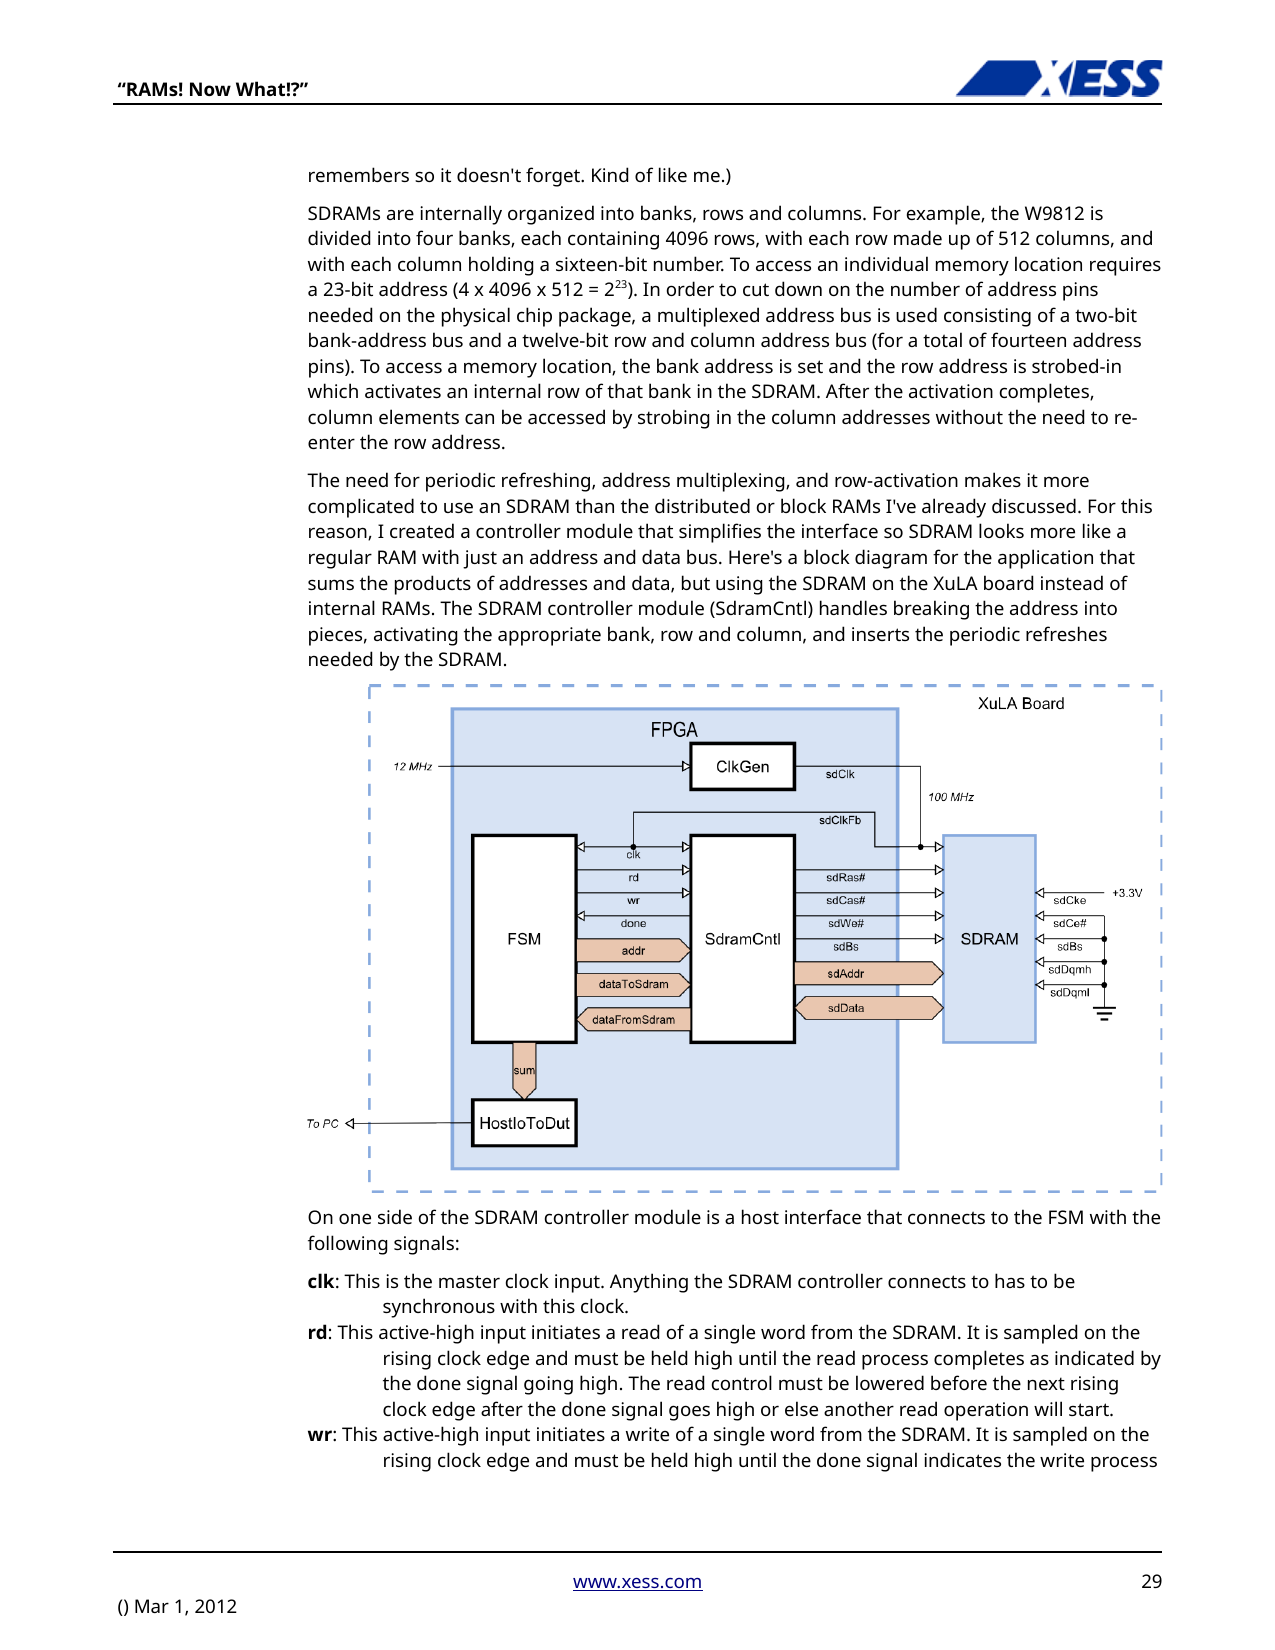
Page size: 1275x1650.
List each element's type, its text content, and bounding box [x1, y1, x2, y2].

text The need for periodic refreshing, address multiplexing, and row-activation makes it more complicated to use an SDRAM than the distributed or block RAMs I've already discussed. For this reason, I created a controller module that simplifies the interface so SDRAM looks more like a regular RAM with just an address and data bus. Here's a block diagram for the application that sums the products of addresses and data, but using the SDRAM on the XuLA board instead of internal RAMs. The SDRAM controller module (SdramCntl) handles breaking the address into pieces, activating the appropriate bank, row and column, and inserts the periodic refreshes needed by the SDRAM. [307, 468, 1162, 672]
text rd: This active-high input initiates a read of a single word from the SDRAM. It is sampled on the rising clock edge and must be held high until the read process completes as indicated by the done signal going high. The read control must be lowered before the next rising clock edge after the done signal goes high or else another read operation will start. [307, 1319, 1162, 1421]
text SDRAMs are internally organized into banks, rows and columns. For example, the W9812 is divided into four banks, each containing 4096 rows, with each row made up of 512 columns, and with each column holding a sixteen-bit number. To access an individual memory location requires a 23-bit address (4 x 4096 x 512 = 223). In order to cut down on the number of address pins needed on the physical chip package, a multiplexed address bus is used consisting of a two-bit bank-address bus and a twelve-bit row and column address bus (for a total of fourteen address pins). To access a memory location, the bank address is set and the row address is strobed-in which activates an internal row of that bank in the SDRAM. After the activation completes, column elements can be accessed by strobing in the column addresses without the need to re-enter the row address. [307, 200, 1162, 455]
text On one side of the SDRAM controller module is a host interface that connects to the FSM with the following signals: [307, 1205, 1162, 1256]
picture [307, 684, 1163, 1193]
picture [955, 60, 1163, 97]
text wr: This active-high input initiates a write of a single word from the SDRAM. It is sampled on the rising clock edge and must be held high until the done signal indicates the write process [307, 1421, 1162, 1472]
text remembers so it doesn't forget. Kind of like me.) [307, 162, 1162, 187]
text clk: This is the master clock input. Anything the SDRAM controller connects to has to be synchronous with this clock. [307, 1268, 1162, 1319]
